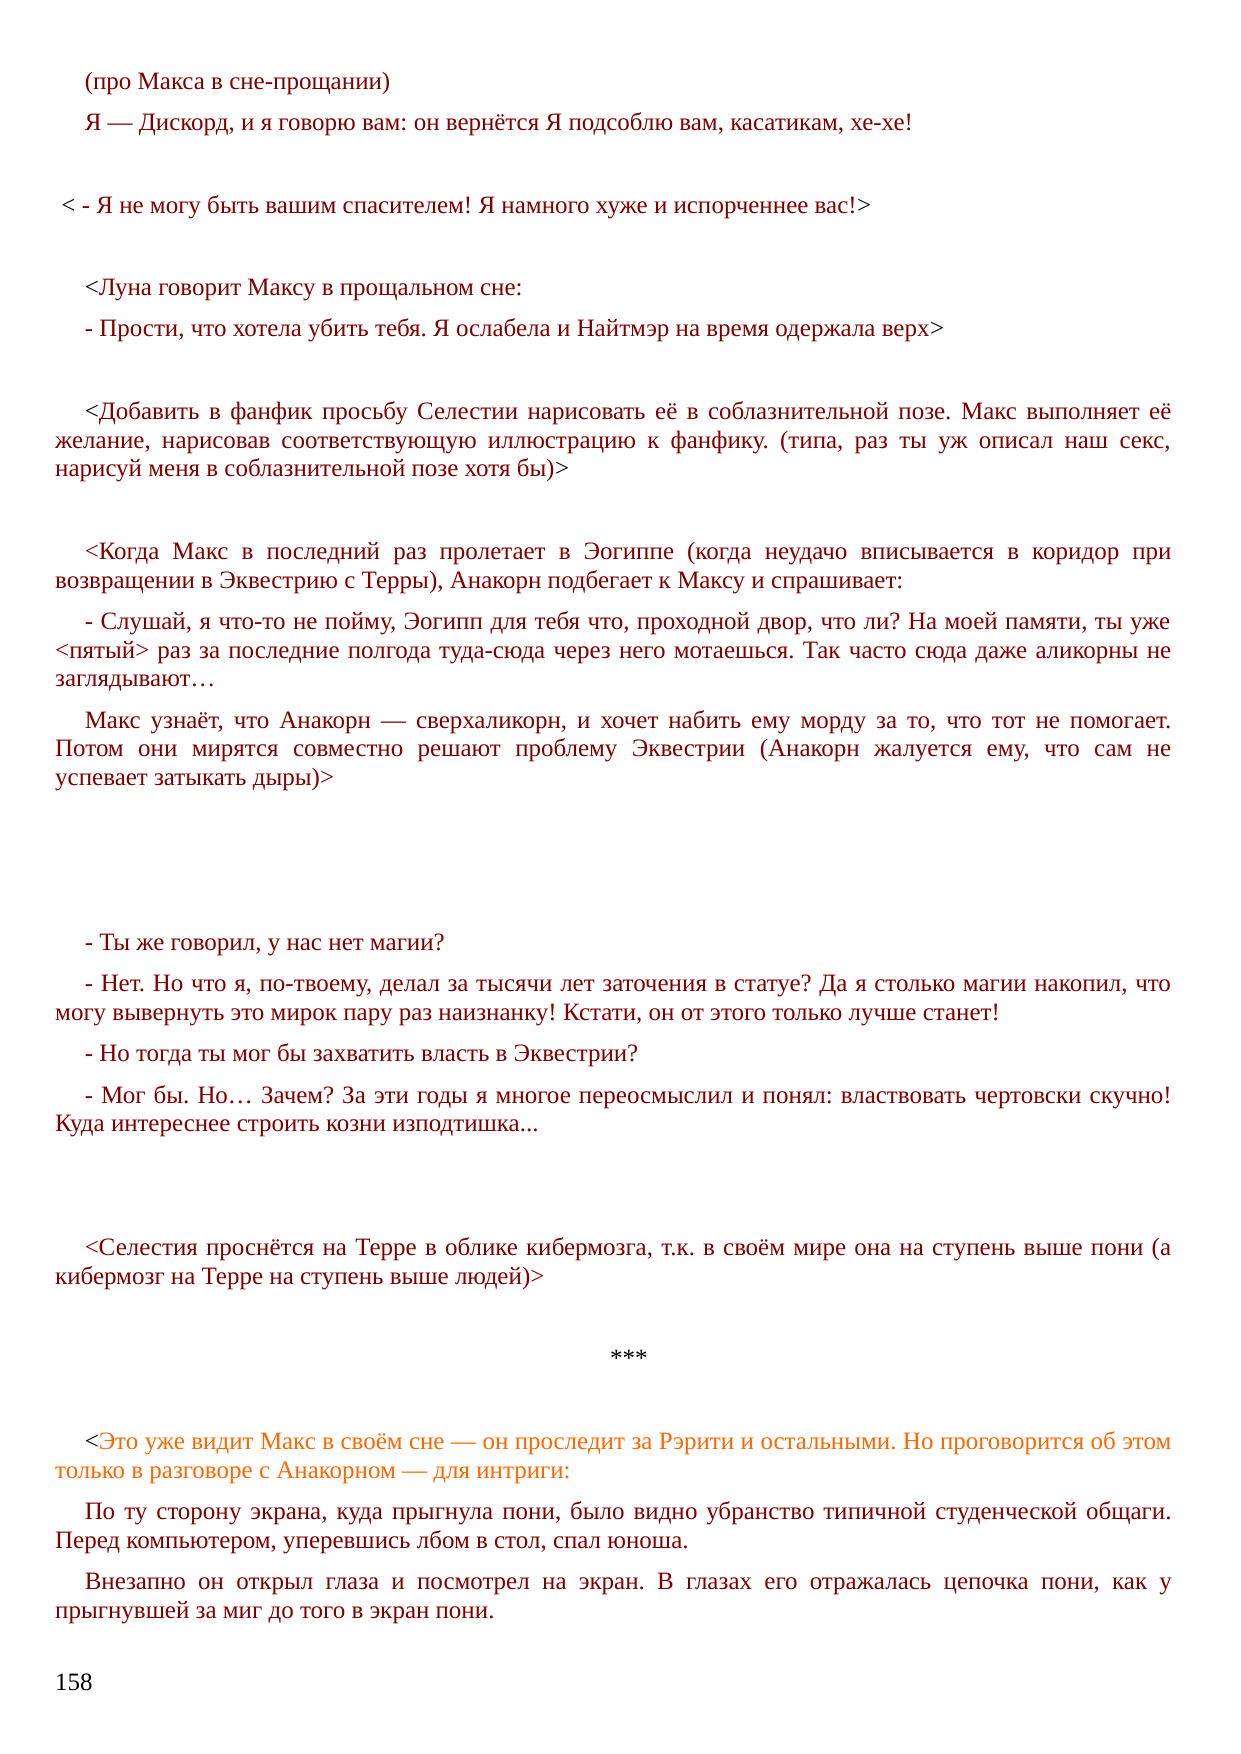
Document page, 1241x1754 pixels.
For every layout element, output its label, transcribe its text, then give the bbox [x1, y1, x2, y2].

text <Селестия проснётся на Терре в облике кибермозга, т.к. в своём мире она на ступень выше пони (а кибермозг на Терре на ступень выше людей)> [55, 1232, 1173, 1290]
text (про Макса в сне-прощании) [55, 66, 1173, 95]
text Макс узнаёт, что Анакорн — сверхаликорн, и хочет набить ему морду за то, что тот не помогает. Потом они мирятся совместно решают проблему Эквестрии (Анакорн жалуется ему, что сам не успевает затыкать дыры)> [55, 705, 1173, 791]
text Внезапно он открыл глаза и посмотрел на экран. В глазах его отражалась цепочка пони, как у прыгнувшей за миг до того в экран пони. [55, 1566, 1173, 1623]
text - Нет. Но что я, по-твоему, делал за тысячи лет заточения в статуе? Да я столько магии накопил, что могу вывернуть это мирок пару раз наизнанку! Кстати, он от этого только лучше станет! [55, 968, 1173, 1026]
text <Луна говорит Максу в прощальном сне: [55, 272, 1173, 301]
text <Это уже видит Макс в своём сне — он проследит за Рэрити и остальными. Но проговорится об этом только в разговоре с Анакорном — для интриги: [55, 1426, 1173, 1483]
text - Слушай, я что-то не пойму, Эогипп для тебя что, проходной двор, что ли? На моей памяти, ты уже <пятый> раз за последние полгода туда-сюда через него мотаешься. Так часто сюда даже аликорны не заглядывают… [55, 606, 1173, 692]
text <Когда Макс в последний раз пролетает в Эогиппе (когда неудачо вписывается в коридор при возвращении в Эквестрию с Терры), Анакорн подбегает к Максу и спрашивает: [55, 536, 1173, 593]
text - Прости, что хотела убить тебя. Я ослабела и Найтмэр на время одержала верх> [55, 313, 1173, 342]
text По ту сторону экрана, куда прыгнула пони, было видно убранство типичной студенческой общаги. Перед компьютером, уперевшись лбом в стол, спал юноша. [55, 1496, 1173, 1553]
text - Но тогда ты мог бы захватить власть в Эквестрии? [55, 1038, 1173, 1067]
text - Ты же говорил, у нас нет магии? [55, 927, 1173, 956]
text < - Я не могу быть вашим спасителем! Я намного хуже и испорченнее вас!> [55, 190, 1173, 218]
text Я — Дискорд, и я говорю вам: он вернётся Я подсоблю вам, касатикам, хе-хе! [55, 107, 1173, 136]
text *** [55, 1343, 1173, 1372]
text <Добавить в фанфик просьбу Селестии нарисовать её в соблазнительной позе. Макс выполняет её желание, нарисовав соответствующую иллюстрацию к фанфику. (типа, раз ты уж описал наш секс, нарисуй меня в соблазнительной позе хотя бы)> [55, 396, 1173, 482]
text - Мог бы. Но… Зачем? За эти годы я многое переосмыслил и понял: властвовать чертовски скучно! Куда интереснее строить козни изподтишка... [55, 1080, 1173, 1137]
